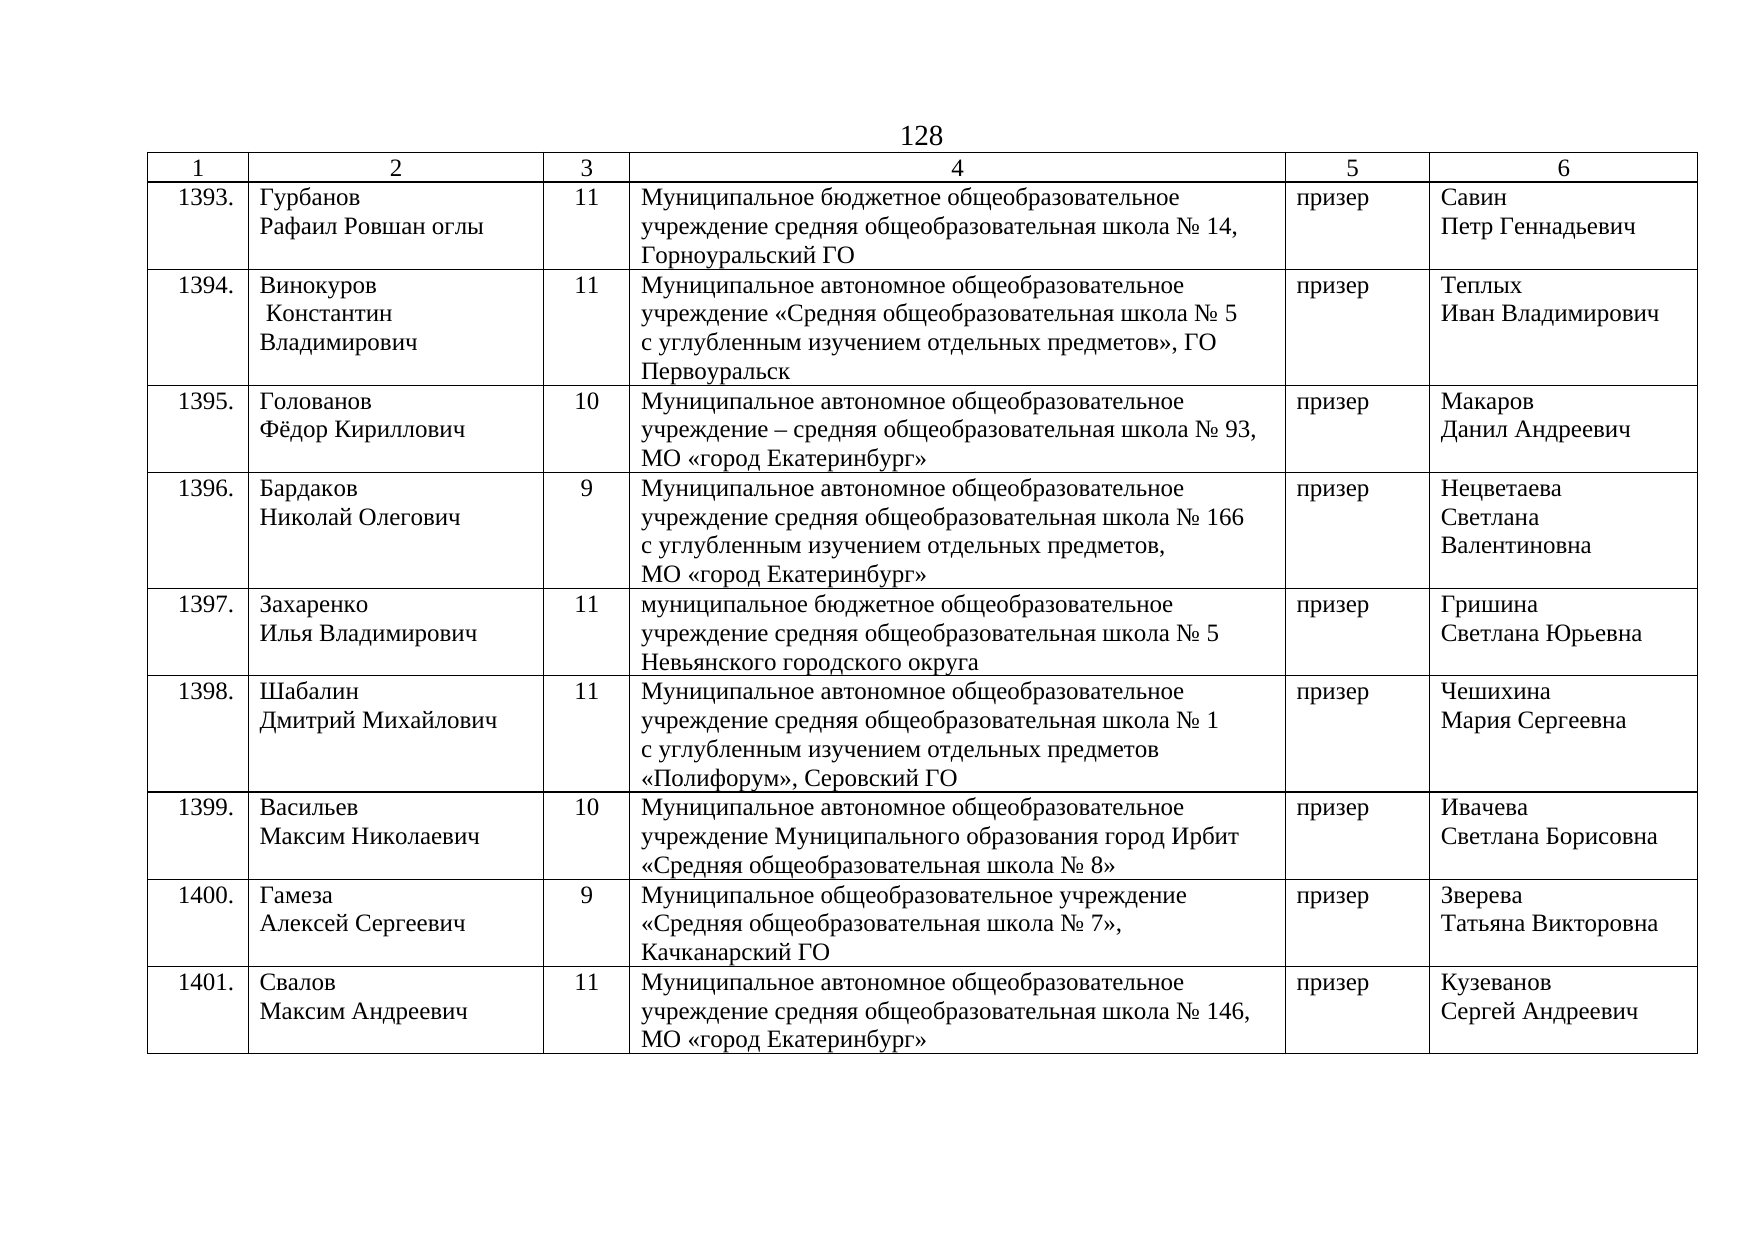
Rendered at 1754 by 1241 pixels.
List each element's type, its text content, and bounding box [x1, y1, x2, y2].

table_cell 9 [544, 473, 629, 588]
table_cell призер [1286, 270, 1429, 385]
table_header 1 [148, 153, 248, 181]
table_cell Зверева Татьяна Викторовна [1430, 880, 1697, 966]
table_cell Теплых Иван Владимирович [1430, 270, 1697, 385]
table_cell Чешихина Мария Сергеевна [1430, 676, 1697, 791]
table_cell Савин Петр Геннадьевич [1430, 183, 1697, 269]
table_cell 10 [544, 386, 629, 472]
table_cell Васильев Максим Николаевич [249, 793, 543, 879]
table_cell 11 [544, 676, 629, 791]
table_cell призер [1286, 589, 1429, 675]
table_cell 10 [544, 793, 629, 879]
table_header 3 [544, 153, 629, 181]
table_cell [148, 386, 248, 472]
table_cell Нецветаева Светлана Валентиновна [1430, 473, 1697, 588]
table_cell муниципальное бюджетное общеобразовательное учреждение средняя общеобразовательная школа № 5 Невьянского городского округа [630, 589, 1285, 675]
table_cell [148, 880, 248, 966]
table_cell призер [1286, 473, 1429, 588]
table_cell Муниципальное автономное общеобразовательное учреждение Муниципального образования город Ирбит «Средняя общеобразовательная школа № 8» [630, 793, 1285, 879]
table_header 2 [249, 153, 543, 181]
table_cell [148, 473, 248, 588]
table_cell Голованов Фёдор Кириллович [249, 386, 543, 472]
table_cell Ивачева Светлана Борисовна [1430, 793, 1697, 879]
table_cell призер [1286, 183, 1429, 269]
table_cell Бардаков Николай Олегович [249, 473, 543, 588]
table_cell Винокуров Константин Владимирович [249, 270, 543, 385]
table_cell Муниципальное бюджетное общеобразовательное учреждение средняя общеобразовательная школа № 14, Горноуральский ГО [630, 183, 1285, 269]
table_cell Муниципальное автономное общеобразовательное учреждение средняя общеобразовательная школа № 1 с углубленным изучением отдельных предметов «Полифорум», Серовский ГО [630, 676, 1285, 791]
table_cell [148, 589, 248, 675]
table_cell [148, 183, 248, 269]
table_cell Кузеванов Сергей Андреевич [1430, 967, 1697, 1053]
table_cell призер [1286, 386, 1429, 472]
table_cell Муниципальное автономное общеобразовательное учреждение средняя общеобразовательная школа № 146, МО «город Екатеринбург» [630, 967, 1285, 1053]
table_cell [148, 676, 248, 791]
table_cell 11 [544, 589, 629, 675]
table_cell Гришина Светлана Юрьевна [1430, 589, 1697, 675]
table_header 6 [1430, 153, 1697, 181]
table_cell Муниципальное автономное общеобразовательное учреждение средняя общеобразовательная школа № 166 с углубленным изучением отдельных предметов, МО «город Екатеринбург» [630, 473, 1285, 588]
table_header 5 [1286, 153, 1429, 181]
table_cell 11 [544, 183, 629, 269]
table_cell Шабалин Дмитрий Михайлович [249, 676, 543, 791]
table_cell призер [1286, 967, 1429, 1053]
table_cell 11 [544, 270, 629, 385]
table_cell [148, 270, 248, 385]
table_cell призер [1286, 793, 1429, 879]
table_cell Гамеза Алексей Сергеевич [249, 880, 543, 966]
table_cell Свалов Максим Андреевич [249, 967, 543, 1053]
table_cell призер [1286, 676, 1429, 791]
table_cell Муниципальное автономное общеобразовательное учреждение – средняя общеобразовательная школа № 93, МО «город Екатеринбург» [630, 386, 1285, 472]
table_cell Гурбанов Рафаил Ровшан оглы [249, 183, 543, 269]
table_cell 11 [544, 967, 629, 1053]
table_cell Муниципальное общеобразовательное учреждение «Средняя общеобразовательная школа № 7», Качканарский ГО [630, 880, 1285, 966]
table_cell [148, 793, 248, 879]
table_header 4 [630, 153, 1285, 181]
table_cell призер [1286, 880, 1429, 966]
table_cell Макаров Данил Андреевич [1430, 386, 1697, 472]
table_cell 9 [544, 880, 629, 966]
table_cell [148, 967, 248, 1053]
table_cell Захаренко Илья Владимирович [249, 589, 543, 675]
table_cell Муниципальное автономное общеобразовательное учреждение «Средняя общеобразовательная школа № 5 с углубленным изучением отдельных предметов», ГО Первоуральск [630, 270, 1285, 385]
